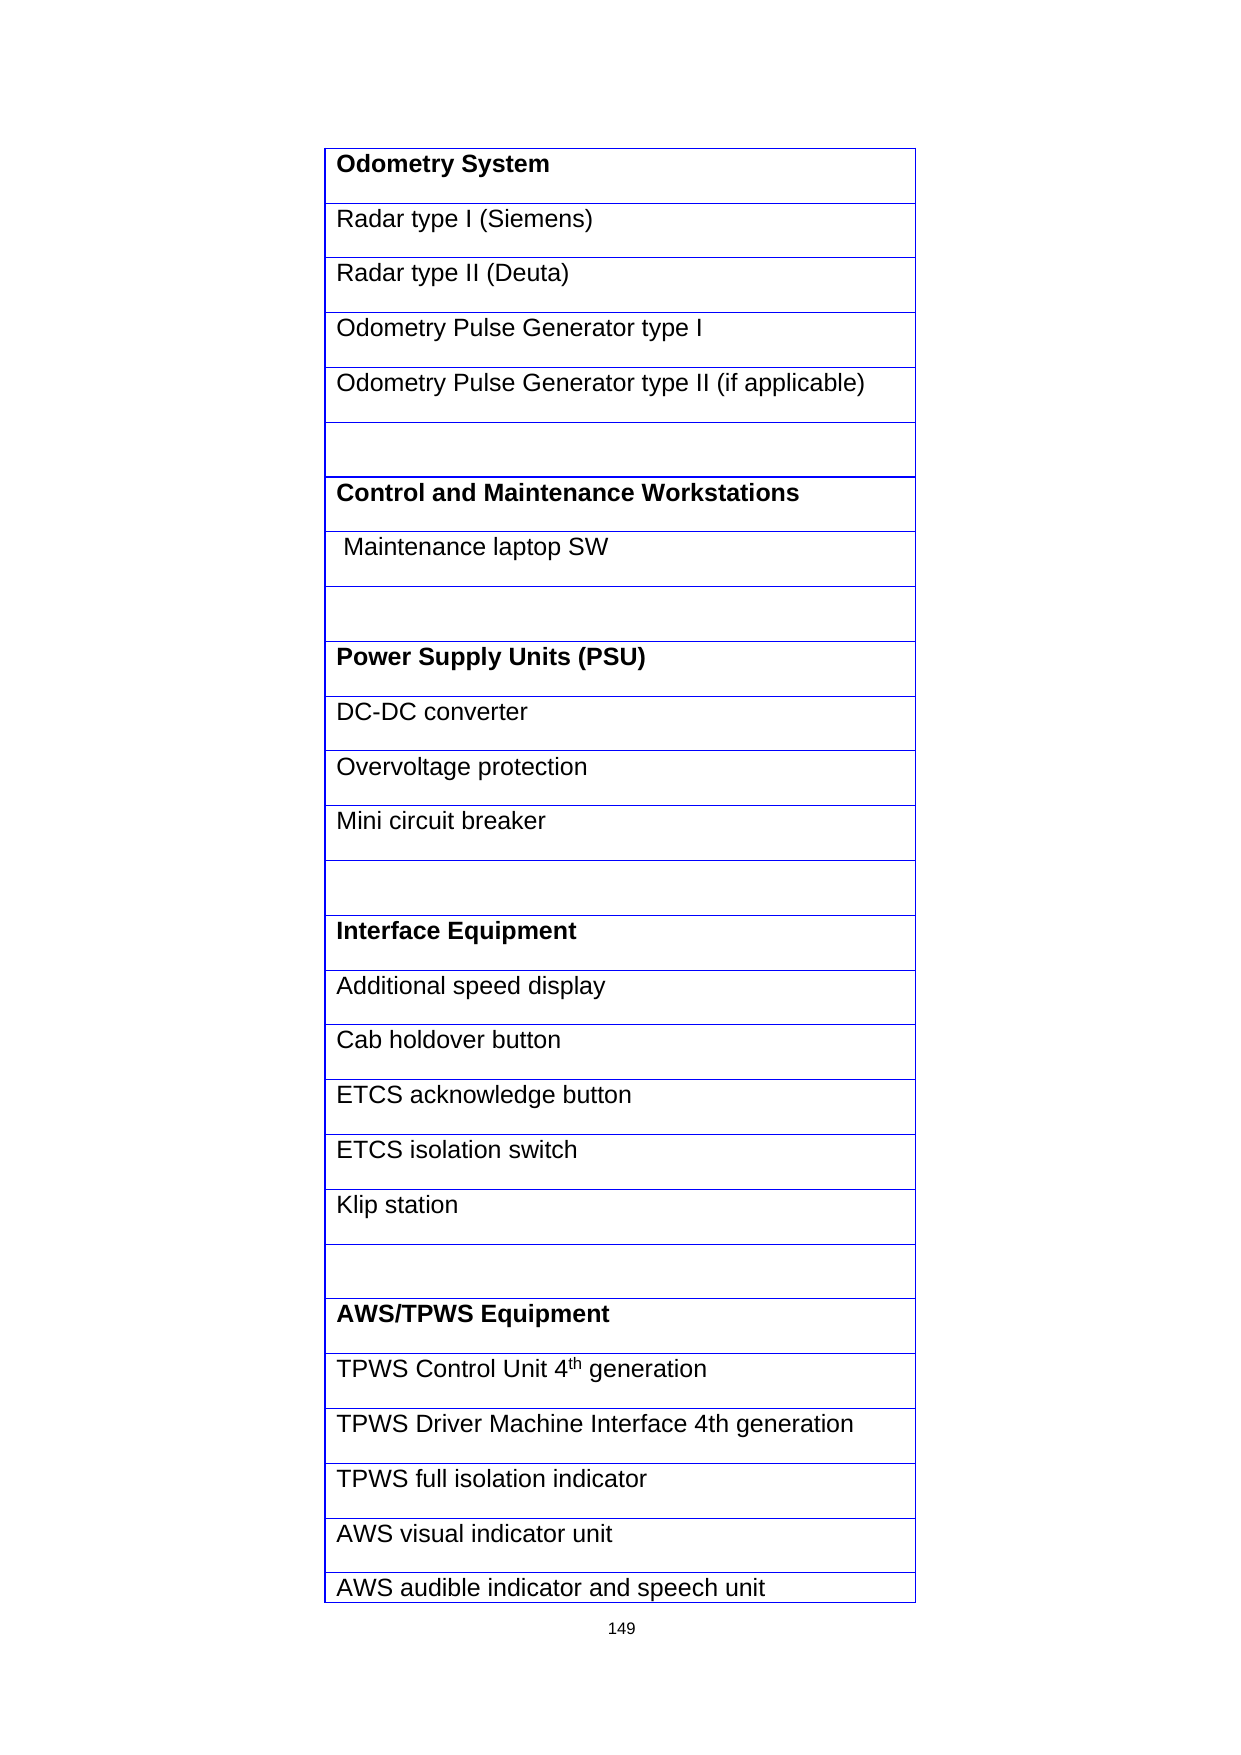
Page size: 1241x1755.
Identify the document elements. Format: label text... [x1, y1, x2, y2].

table_cell TPWS Control Unit 4th generation [326, 1354, 915, 1408]
table_cell TPWS Driver Machine Interface 4th generation [326, 1409, 915, 1463]
table_cell Power Supply Units (PSU) [326, 642, 915, 696]
table_cell Overvoltage protection [326, 751, 915, 805]
table_cell AWS/TPWS Equipment [326, 1299, 915, 1353]
table_cell ETCS isolation switch [326, 1135, 915, 1189]
table_cell Radar type II (Deuta) [326, 258, 915, 312]
table_cell Klip station [326, 1190, 915, 1243]
table_cell Odometry System [326, 149, 915, 202]
table_cell TPWS full isolation indicator [326, 1464, 915, 1517]
table_cell [326, 861, 915, 915]
table_cell Cab holdover button [326, 1025, 915, 1079]
table_cell ETCS acknowledge button [326, 1080, 915, 1134]
table_cell Radar type I (Siemens) [326, 204, 915, 257]
table_cell Odometry Pulse Generator type I [326, 313, 915, 367]
table_cell DC-DC converter [326, 697, 915, 750]
table_cell [326, 423, 915, 476]
table_cell AWS visual indicator unit [326, 1519, 915, 1572]
table_cell Interface Equipment [326, 916, 915, 969]
table_cell Mini circuit breaker [326, 806, 915, 860]
table_cell Additional speed display [326, 971, 915, 1024]
table_cell AWS audible indicator and speech unit [326, 1573, 915, 1602]
table_cell Maintenance laptop SW [326, 532, 915, 586]
table_cell [326, 1245, 915, 1298]
table_cell Control and Maintenance Workstations [326, 478, 915, 531]
table_cell Odometry Pulse Generator type II (if applicable) [326, 368, 915, 422]
table_cell [326, 587, 915, 641]
